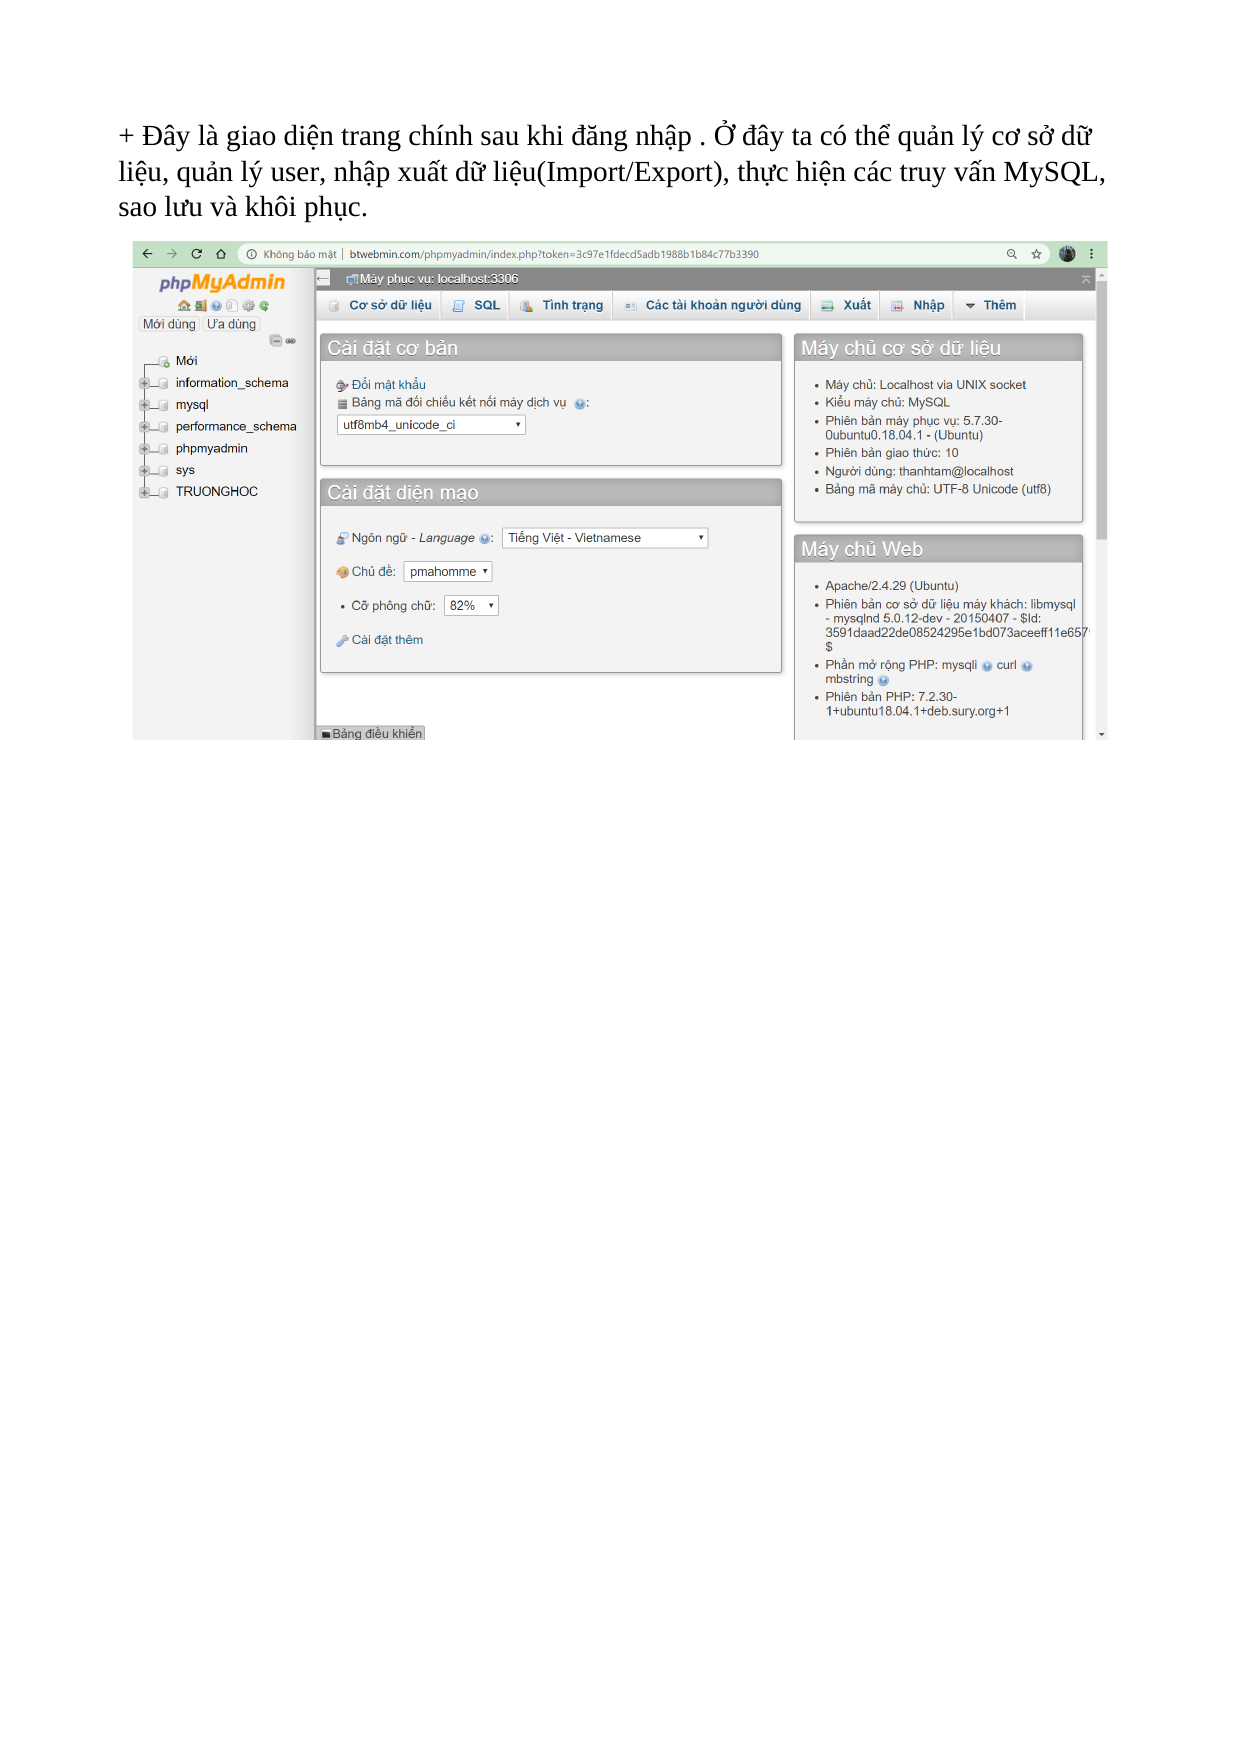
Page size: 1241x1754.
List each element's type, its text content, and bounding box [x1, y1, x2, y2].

text + Đây là giao diện trang chính sau khi đăng nhập . Ở đây ta có thể quản lý cơ sở dữ liệu, quản lý user, nhập xuất dữ liệu(Import/Export), thực hiện các truy vấn MySQL, sao lưu và khôi phục. [118, 118, 1122, 223]
